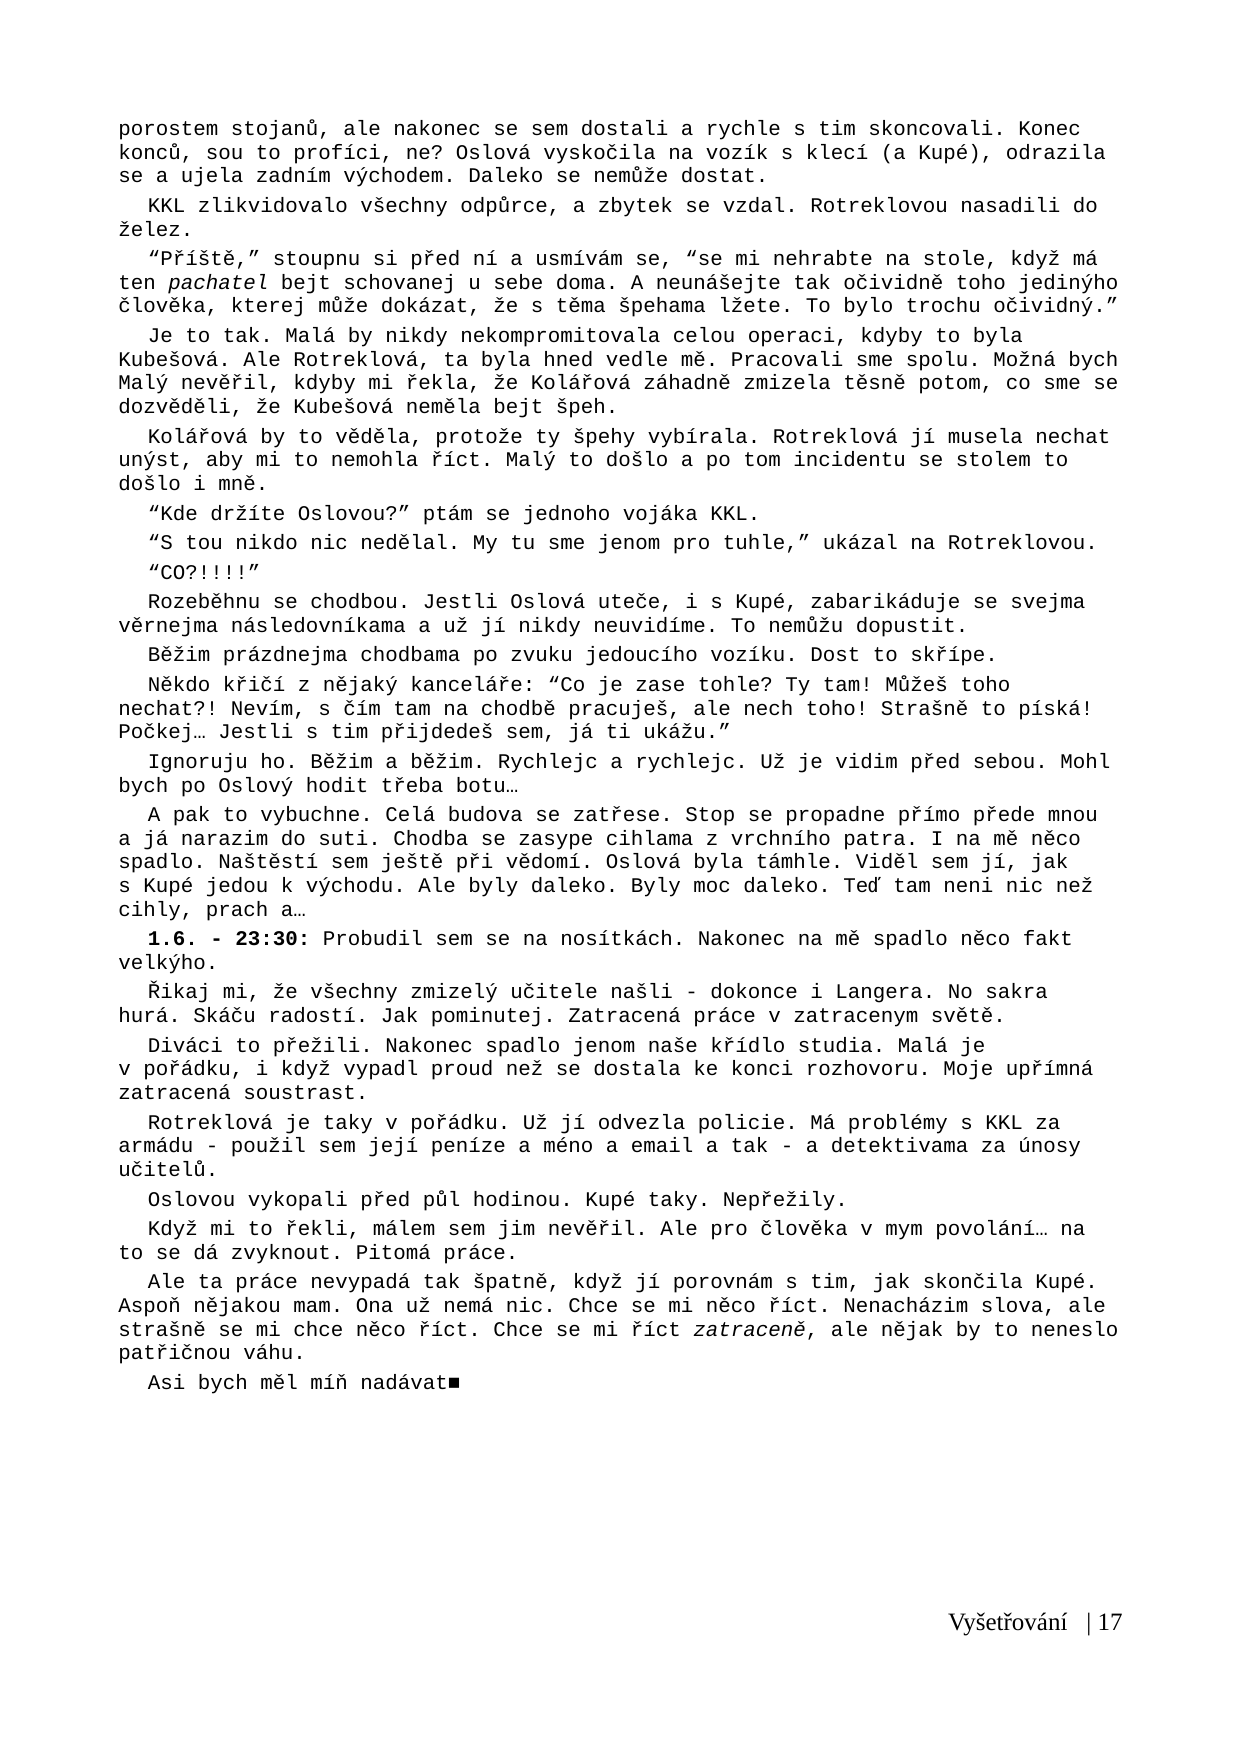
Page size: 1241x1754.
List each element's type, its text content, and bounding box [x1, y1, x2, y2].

text 1.6. - 23:30: Probudil sem se na nosítkách. Nakonec na mě spadlo něco fakt velkýho. [118, 928, 1122, 976]
text Kolářová by to věděla, protože ty špehy vybírala. Rotreklová jí musela nechat unýst, aby mi to nemohla říct. Malý to došlo a po tom incidentu se stolem to došlo i mně. [118, 426, 1122, 497]
text Někdo křičí z nějaký kanceláře: “Co je zase tohle? Ty tam! Můžeš toho nechat?! Nevím, s čím tam na chodbě pracuješ, ale nech toho! Strašně to píská! Počkej… Jestli s tim přijdedeš sem, já ti ukážu.” [118, 674, 1122, 745]
text Rotreklová je taky v pořádku. Už jí odvezla policie. Má problémy s KKL za armádu - použil sem její peníze a méno a email a tak - a detektivama za únosy učitelů. [118, 1112, 1122, 1183]
text “S tou nikdo nic nedělal. My tu sme jenom pro tuhle,” ukázal na Rotreklovou. [118, 532, 1122, 556]
text Oslovou vykopali před půl hodinou. Kupé taky. Nepřežily. [118, 1188, 1122, 1212]
text Ignoruju ho. Běžim a běžim. Rychlejc a rychlejc. Už je vidim před sebou. Mohl bych po Oslový hodit třeba botu… [118, 751, 1122, 798]
text Řikaj mi, že všechny zmizelý učitele našli - dokonce i Langera. No sakra hurá. Skáču radostí. Jak pominutej. Zatracená práce v zatracenym světě. [118, 982, 1122, 1029]
text “Příště,” stoupnu si před ní a usmívám se, “se mi nehrabte na stole, když má ten pachatel bejt schovanej u sebe doma. A neunášejte tak očividně toho jedinýho člověka, kterej může dokázat, že s těma špehama lžete. To bylo trochu očividný.” [118, 248, 1122, 319]
text Běžim prázdnejma chodbama po zvuku jedoucího vozíku. Dost to skřípe. [118, 644, 1122, 668]
text A pak to vybuchne. Celá budova se zatřese. Stop se propadne přímo přede mnou a já narazim do suti. Chodba se zasype cihlama z vrchního patra. I na mě něco spadlo. Naštěstí sem ještě při vědomí. Oslová byla támhle. Viděl sem jí, jak s Kupé jedou k východu. Ale byly daleko. Byly moc daleko. Teď tam neni nic než cihly, prach a… [118, 804, 1122, 922]
text porostem stojanů, ale nakonec se sem dostali a rychle s tim skoncovali. Konec konců, sou to profíci, ne? Oslová vyskočila na vozík s klecí (a Kupé), odrazila se a ujela zadním východem. Daleko se nemůže dostat. [118, 118, 1122, 189]
text “CO?!!!!” [118, 562, 1122, 585]
text Asi bych měl míň nadávat■ [118, 1372, 1122, 1396]
text KKL zlikvidovalo všechny odpůrce, a zbytek se vzdal. Rotreklovou nasadili do želez. [118, 195, 1122, 242]
text Rozeběhnu se chodbou. Jestli Oslová uteče, i s Kupé, zabarikáduje se svejma věrnejma následovníkama a už jí nikdy neuvidíme. To nemůžu dopustit. [118, 591, 1122, 638]
text Když mi to řekli, málem sem jim nevěřil. Ale pro člověka v mym povolání… na to se dá zvyknout. Pitomá práce. [118, 1218, 1122, 1265]
text Diváci to přežili. Nakonec spadlo jenom naše křídlo studia. Malá je v pořádku, i když vypadl proud než se dostala ke konci rozhovoru. Moje upřímná zatracená soustrast. [118, 1035, 1122, 1106]
text “Kde držíte Oslovou?” ptám se jednoho vojáka KKL. [118, 502, 1122, 526]
text Ale ta práce nevypadá tak špatně, když jí porovnám s tim, jak skončila Kupé. Aspoň nějakou mam. Ona už nemá nic. Chce se mi něco říct. Nenacházim slova, ale strašně se mi chce něco říct. Chce se mi říct zatraceně, ale nějak by to neneslo patřičnou váhu. [118, 1271, 1122, 1366]
text Je to tak. Malá by nikdy nekompromitovala celou operaci, kdyby to byla Kubešová. Ale Rotreklová, ta byla hned vedle mě. Pracovali sme spolu. Možná bych Malý nevěřil, kdyby mi řekla, že Kolářová záhadně zmizela těsně potom, co sme se dozvěděli, že Kubešová neměla bejt špeh. [118, 325, 1122, 420]
